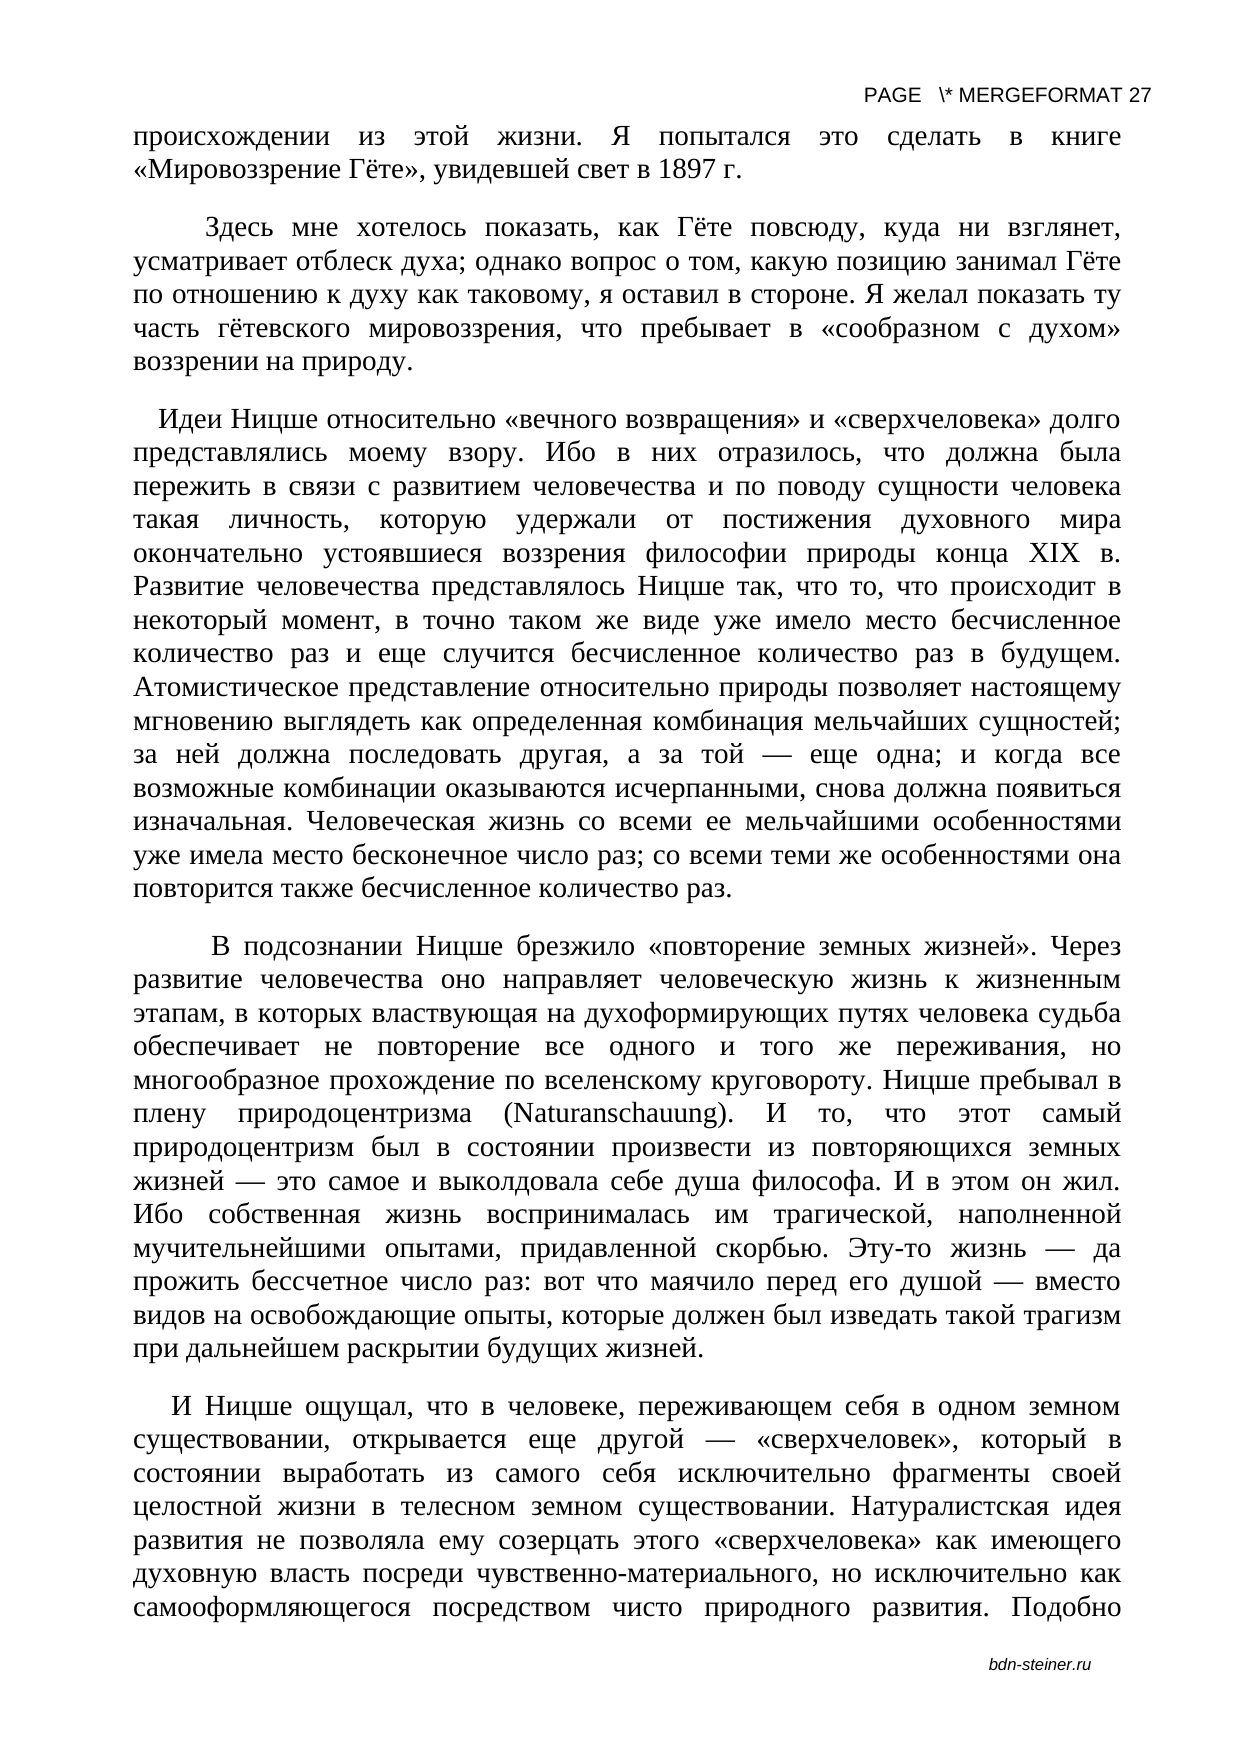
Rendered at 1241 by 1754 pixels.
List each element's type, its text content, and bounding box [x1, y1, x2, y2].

text И Ницше ощущал, что в человеке, переживающем себя в одном земном существовании, открывается еще другой — «сверхчеловек», который в состоянии выработать из самого себя исключительно фрагменты своей целостной жизни в телесном земном существовании. Натуралистская идея развития не позволяла ему созерцать этого «сверхчеловека» как имеющего духовную власть посреди чувственно-материального, но исключительно как самооформляющегося посредством чисто природного развития. Подобно [133, 1388, 1122, 1623]
text Идеи Ницше относительно «вечного возвращения» и «сверхчеловека» долго представлялись моему взору. Ибо в них отразилось, что должна была пережить в связи с развитием человечества и по поводу сущности человека такая личность, которую удержали от постижения духовного мира окончательно устоявшиеся воззрения философии природы конца XIX в. Развитие человечества представлялось Ницше так, что то, что происходит в некоторый момент, в точно таком же виде уже имело место бесчисленное количество раз и еще случится бесчисленное количество раз в будущем. Атомистическое представление относительно природы позволяет настоящему мгновению выглядеть как определенная комбинация мельчайших сущностей; за ней должна последовать другая, а за той — еще одна; и когда все возможные комбинации оказываются исчерпанными, снова должна появиться изначальная. Человеческая жизнь со всеми ее мельчайшими особенностями уже имела место бесконечное число раз; со всеми теми же особенностями она повторится также бесчисленное количество раз. [133, 401, 1122, 904]
text Здесь мне хотелось показать, как Гёте повсюду, куда ни взглянет, усматривает отблеск духа; однако вопрос о том, какую позицию занимал Гёте по отношению к духу как таковому, я оставил в стороне. Я желал показать ту часть гётевского мировоззрения, что пребывает в «сообразном с духом» воззрении на природу. [133, 209, 1122, 377]
text В подсознании Ницше брезжило «повторение земных жизней». Через развитие человечества оно направляет человеческую жизнь к жизненным этапам, в которых властвующая на духоформирующих путях человека судьба обеспечивает не повторение все одного и того же переживания, но многообразное прохождение по вселенскому круговороту. Ницше пребывал в плену природоцентризма (Naturanschauung). И то, что этот самый природоцентризм был в состоянии произвести из повторяющихся земных жизней — это самое и выколдовала себе душа философа. И в этом он жил. Ибо собственная жизнь воспринималась им трагической, наполненной мучительнейшими опытами, придавленной скорбью. Эту-то жизнь — да прожить бессчетное число раз: вот что маячило перед его душой — вместо видов на освобождающие опыты, которые должен был изведать такой трагизм при дальнейшем раскрытии будущих жизней. [133, 928, 1122, 1364]
text происхождении из этой жизни. Я попытался это сделать в книге «Мировоззрение Гёте», увидевшей свет в 1897 г. [133, 118, 1122, 185]
